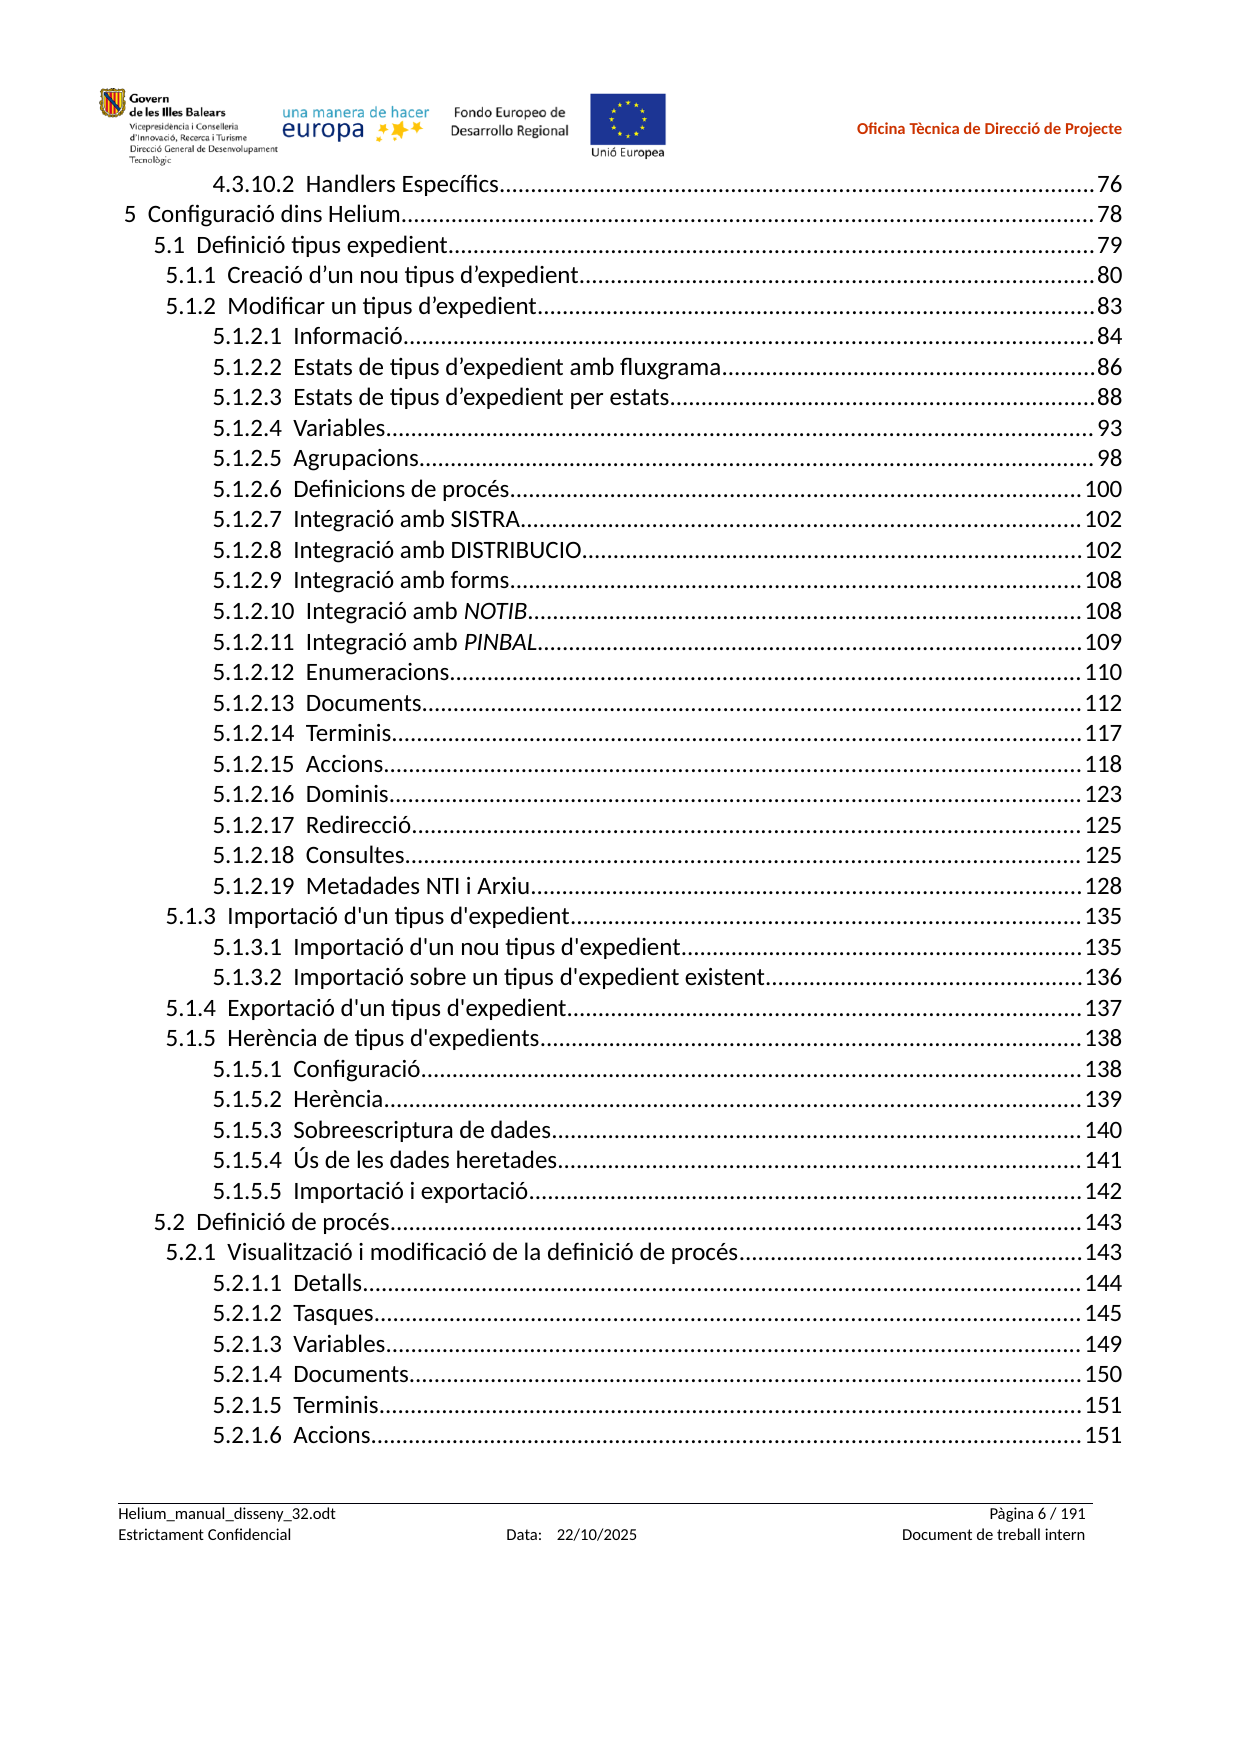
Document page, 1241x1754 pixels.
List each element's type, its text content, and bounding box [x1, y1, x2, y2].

text 5.1.2.8 Integració amb DISTRIBUCIO 102 [207, 534, 1122, 565]
text 5.1.3.2 Importació sobre un tipus d'expedient existent 136 [207, 961, 1122, 992]
text 5.1.2.19 Metadades NTI i Arxiu 128 [207, 870, 1122, 900]
text 5.1.2.9 Integració amb forms 108 [207, 565, 1122, 595]
text 5.1.2 Modificar un tipus d’expedient 83 [160, 290, 1122, 321]
text 5.1.2.17 Redirecció 125 [207, 809, 1122, 839]
text 5.2.1.3 Variables 149 [207, 1328, 1122, 1358]
text 5.1.2.2 Estats de tipus d’expedient amb fluxgrama 86 [207, 351, 1122, 382]
text 5.1.2.15 Accions 118 [207, 748, 1122, 778]
text 5.2.1.4 Documents 150 [207, 1358, 1122, 1389]
text 5.1.4 Exportació d'un tipus d'expedient 137 [160, 992, 1122, 1022]
text 5.1.2.12 Enumeracions 110 [207, 656, 1122, 687]
text 5.2.1.6 Accions 151 [207, 1419, 1122, 1450]
text 5.1.2.7 Integració amb SISTRA 102 [207, 504, 1122, 534]
text 5.1.2.6 Definicions de procés 100 [207, 473, 1122, 504]
text 5.1.5.5 Importació i exportació 142 [207, 1175, 1122, 1206]
text 5.1.1 Creació d’un nou tipus d’expedient 80 [160, 259, 1122, 290]
text 5.1.2.10 Integració amb NOTIB 108 [207, 595, 1122, 626]
text 5.2.1.1 Detalls 144 [207, 1267, 1122, 1297]
text 4.3.10.2 Handlers Específics 76 [207, 168, 1122, 198]
text 5 Configuració dins Helium 78 [118, 198, 1122, 229]
text 5.1.5.3 Sobreescriptura de dades 140 [207, 1114, 1122, 1144]
text 5.2 Definició de procés 143 [148, 1206, 1122, 1236]
text 5.1.5 Herència de tipus d'expedients 138 [160, 1022, 1122, 1053]
text 5.1.2.18 Consultes 125 [207, 839, 1122, 870]
text 5.2.1.5 Terminis 151 [207, 1389, 1122, 1419]
text 5.1.2.3 Estats de tipus d’expedient per estats 88 [207, 382, 1122, 412]
text 5.1.2.16 Dominis 123 [207, 778, 1122, 809]
text 5.1.5.2 Herència 139 [207, 1083, 1122, 1114]
text 5.1.2.13 Documents 112 [207, 687, 1122, 717]
text 5.1.2.14 Terminis 117 [207, 717, 1122, 748]
text 5.1.2.5 Agrupacions 98 [207, 443, 1122, 473]
text 5.2.1.2 Tasques 145 [207, 1297, 1122, 1328]
text 5.1.2.4 Variables 93 [207, 412, 1122, 443]
text 5.1.3.1 Importació d'un nou tipus d'expedient 135 [207, 931, 1122, 961]
text 5.1 Definició tipus expedient 79 [148, 229, 1122, 259]
text 5.2.1 Visualització i modificació de la definició de procés 143 [160, 1236, 1122, 1267]
text 5.1.5.1 Configuració 138 [207, 1053, 1122, 1083]
picture [99, 87, 668, 166]
text 5.1.2.11 Integració amb PINBAL 109 [207, 626, 1122, 656]
text 5.1.3 Importació d'un tipus d'expedient 135 [160, 900, 1122, 931]
text 5.1.5.4 Ús de les dades heretades 141 [207, 1144, 1122, 1175]
text 5.1.2.1 Informació 84 [207, 321, 1122, 351]
